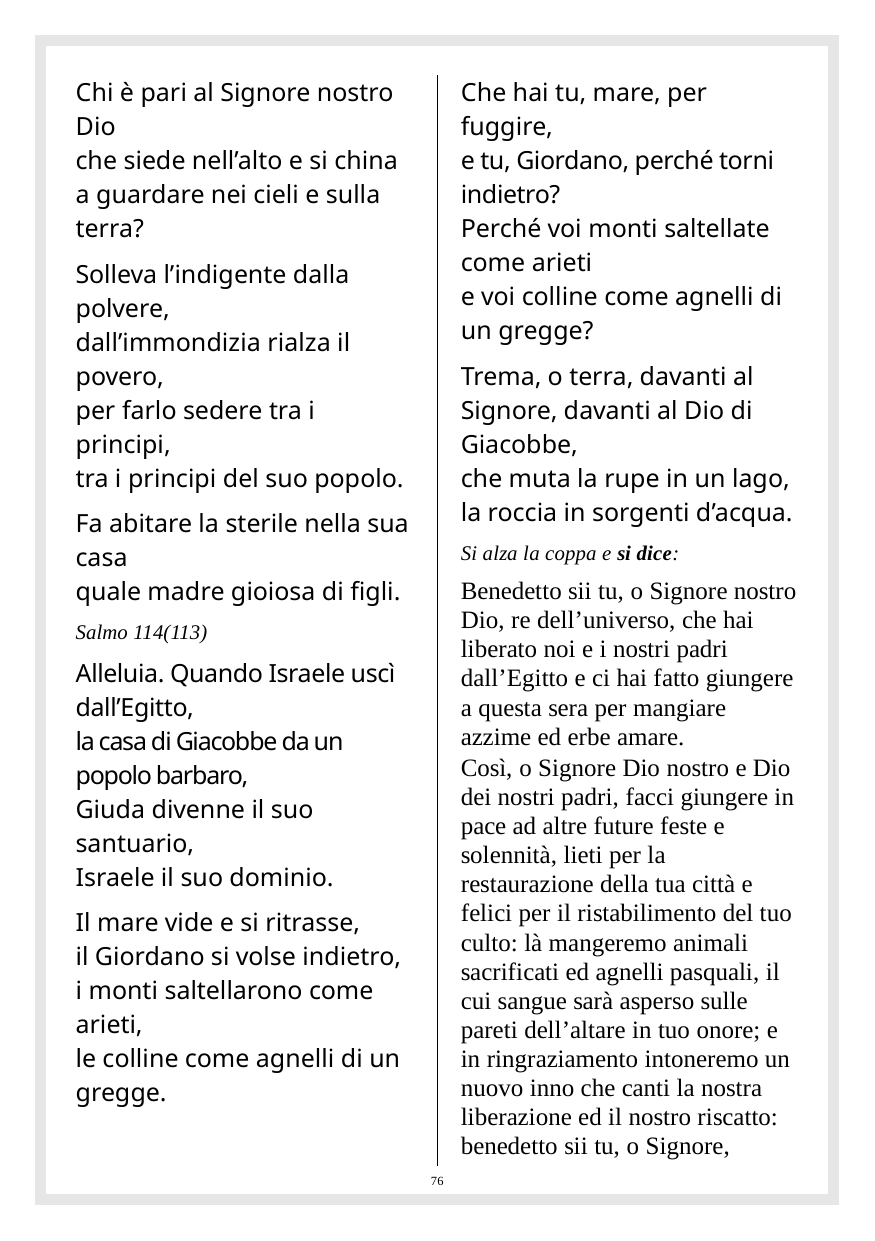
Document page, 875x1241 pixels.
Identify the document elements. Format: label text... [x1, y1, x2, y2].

text Benedetto sii tu, o Signore nostro Dio, re dell’universo, che hai liberato noi e i nostri padri dall’Egitto e ci hai fatto giungere a questa sera per mangiare azzime ed erbe amare. [461, 576, 799, 751]
text Israele il suo dominio. [75, 859, 413, 893]
text e tu, Giordano, perché torni indietro? [461, 143, 799, 211]
text Salmo 114(113) [75, 620, 413, 644]
text Perché voi monti saltellate come arieti [461, 211, 799, 279]
text Solleva l’indigente dalla polvere, [75, 257, 413, 325]
text Fa abitare la sterile nella sua casa [75, 506, 413, 574]
text che muta la rupe in un lago, [461, 461, 799, 494]
text Così, o Signore Dio nostro e Dio dei nostri padri, facci giungere in pace ad altre future feste e solennità, lieti per la restaurazione della tua città e felici per il ristabilimento del tuo culto: là mangeremo animali sacrificati ed agnelli pasquali, il cui sangue sarà asperso sulle pareti dell’altare in tuo onore; e in ringraziamento intoneremo un nuovo inno che canti la nostra liberazione ed il nostro riscatto: benedetto sii tu, o Signore, [461, 753, 799, 1160]
text Che hai tu, mare, per fuggire, [461, 75, 799, 143]
text quale madre gioiosa di figli. [75, 574, 413, 608]
text Il mare vide e si ritrasse, [75, 905, 413, 939]
text a guardare nei cieli e sulla terra? [75, 177, 413, 245]
text Giuda divenne il suo santuario, [75, 792, 413, 859]
text Alleluia. Quando Israele uscì dall’Egitto, [75, 656, 413, 724]
text che siede nell’alto e si china [75, 143, 413, 177]
text le colline come agnelli di un gregge. [75, 1041, 413, 1109]
text e voi colline come agnelli di un gregge? [461, 279, 799, 347]
text la casa di Giacobbe da un popolo barbaro, [75, 724, 413, 792]
text dall’immondizia rialza il povero, [75, 325, 413, 393]
text Si alza la coppa e si dice: [461, 540, 799, 564]
text la roccia in sorgenti d’acqua. [461, 494, 799, 528]
text Trema, o terra, davanti al Signore, davanti al Dio di Giacobbe, [461, 359, 799, 461]
text tra i principi del suo popolo. [75, 461, 413, 494]
text per farlo sedere tra i principi, [75, 393, 413, 461]
text i monti saltellarono come arieti, [75, 973, 413, 1041]
text il Giordano si volse indietro, [75, 939, 413, 973]
text Chi è pari al Signore nostro Dio [75, 75, 413, 143]
